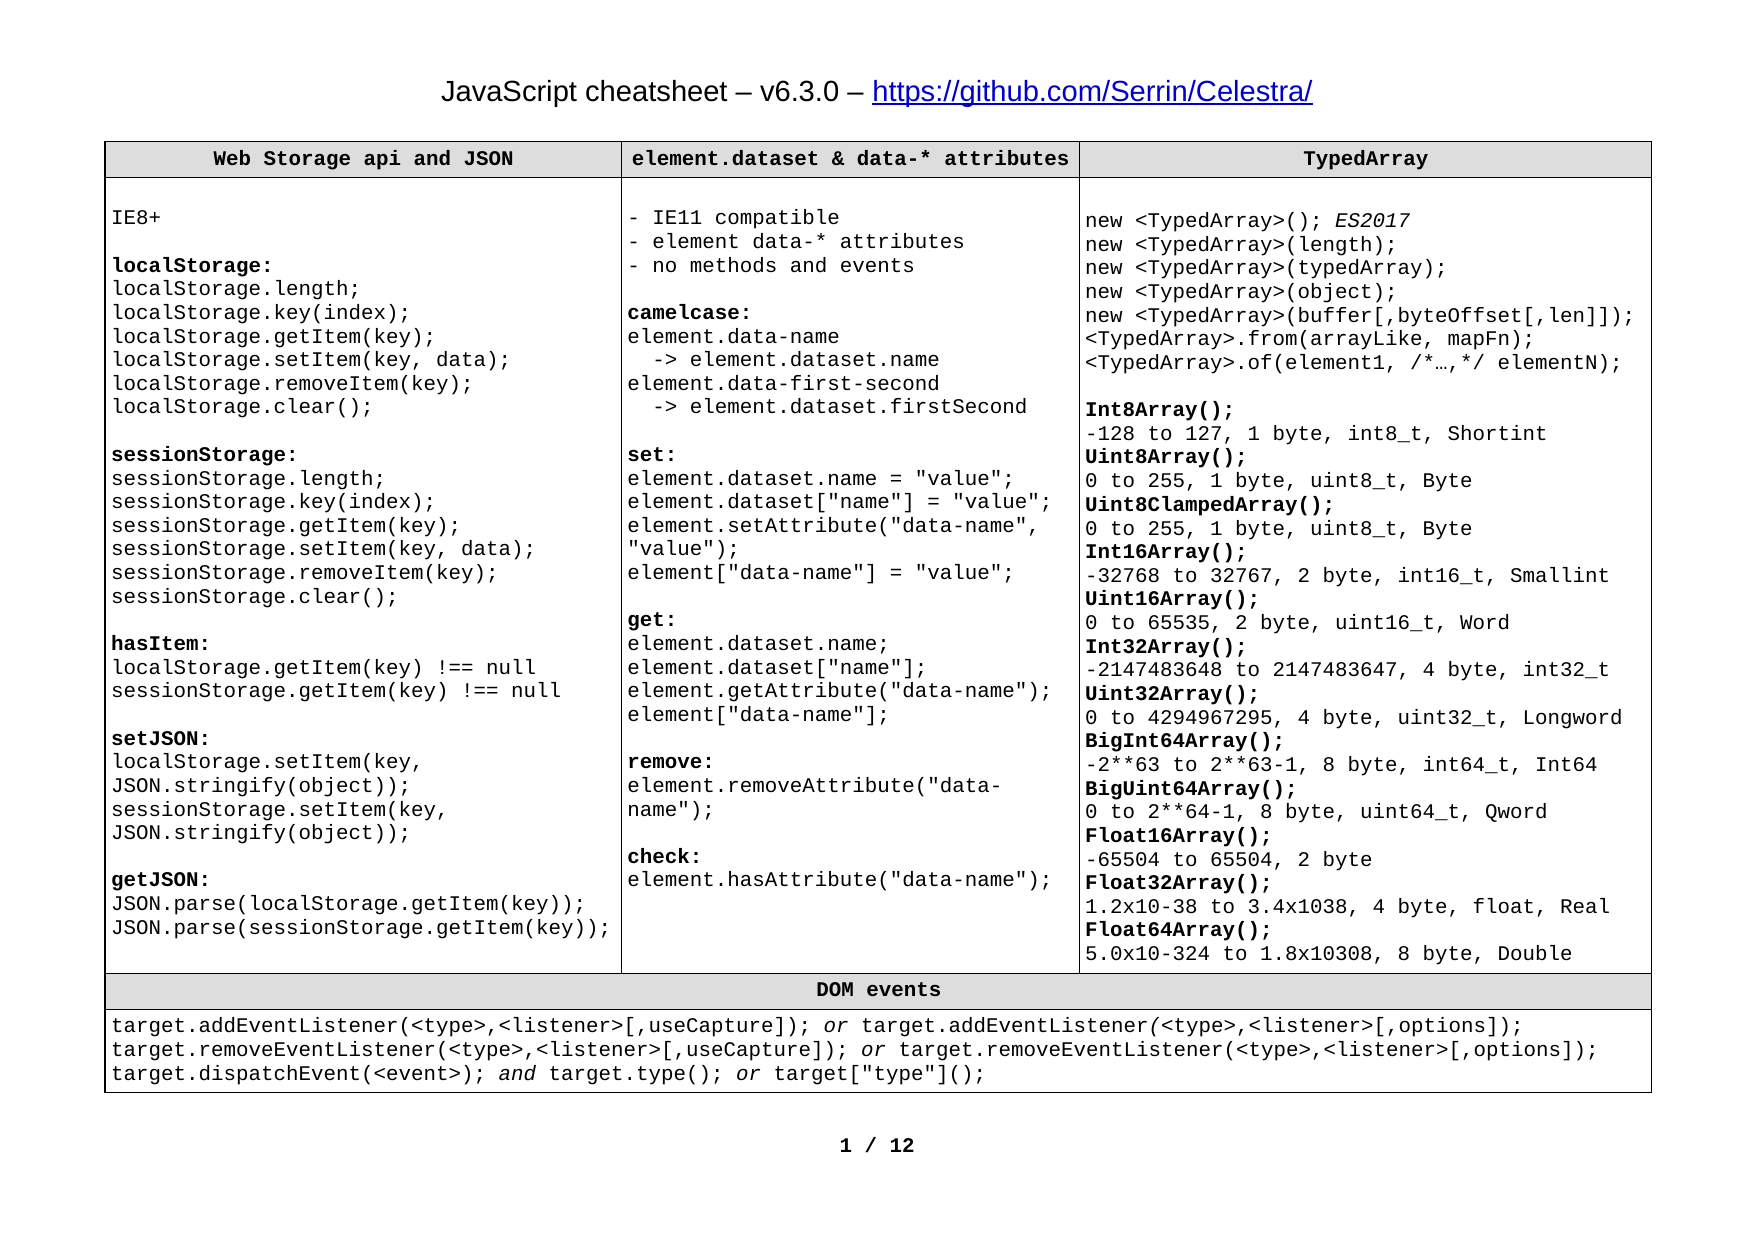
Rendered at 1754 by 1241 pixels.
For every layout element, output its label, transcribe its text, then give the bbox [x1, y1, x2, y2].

table_cell DOM events [106, 974, 1651, 1009]
table_header TypedArray [1080, 142, 1651, 177]
table_header Web Storage api and JSON [106, 142, 621, 177]
table_cell IE8+ localStorage: localStorage.length; localStorage.key(index); localStorage.getItem(key); localStorage.setItem(key, data); localStorage.removeItem(key); localStorage.clear(); sessionStorage: sessionStorage.length; sessionStorage.key(index); sessionStorage.getItem(key); sessionStorage.setItem(key, data); sessionStorage.removeItem(key); sessionStorage.clear(); hasItem: localStorage.getItem(key) !== null sessionStorage.getItem(key) !== null setJSON: localStorage.setItem(key, JSON.stringify(object)); sessionStorage.setItem(key, JSON.stringify(object)); getJSON: JSON.parse(localStorage.getItem(key)); JSON.parse(sessionStorage.getItem(key)); [106, 178, 621, 972]
table_cell new <TypedArray>(); ES2017 new <TypedArray>(length); new <TypedArray>(typedArray); new <TypedArray>(object); new <TypedArray>(buffer[,byteOffset[,len]]); <TypedArray>.from(arrayLike, mapFn); <TypedArray>.of(element1, /*…,*/ elementN); Int8Array(); -128 to 127, 1 byte, int8_t, Shortint Uint8Array(); 0 to 255, 1 byte, uint8_t, Byte Uint8ClampedArray(); 0 to 255, 1 byte, uint8_t, Byte Int16Array(); -32768 to 32767, 2 byte, int16_t, Smallint Uint16Array(); 0 to 65535, 2 byte, uint16_t, Word Int32Array(); -2147483648 to 2147483647, 4 byte, int32_t Uint32Array(); 0 to 4294967295, 4 byte, uint32_t, Longword BigInt64Array(); -2**63 to 2**63-1, 8 byte, int64_t, Int64 BigUint64Array(); 0 to 2**64-1, 8 byte, uint64_t, Qword Float16Array(); -65504 to 65504, 2 byte Float32Array(); 1.2x10-38 to 3.4x1038, 4 byte, float, Real Float64Array(); 5.0x10-324 to 1.8x10308, 8 byte, Double [1080, 178, 1651, 972]
table_header element.dataset & data-* attributes [622, 142, 1079, 177]
table_cell - IE11 compatible - element data-* attributes - no methods and events camelcase: element.data-name -> element.dataset.name element.data-first-second -> element.dataset.firstSecond set: element.dataset.name = "value"; element.dataset["name"] = "value"; element.setAttribute("data-name", "value"); element["data-name"] = "value"; get: element.dataset.name; element.dataset["name"]; element.getAttribute("data-name"); element["data-name"]; remove: element.removeAttribute("data-name"); check: element.hasAttribute("data-name"); [622, 178, 1079, 972]
text JavaScript cheatsheet – v6.3.0 – https://github.com/Serrin/Celestra/ [105, 74, 1648, 107]
table_cell target.addEventListener(<type>,<listener>[,useCapture]); or target.addEventListener(<type>,<listener>[,options]); target.removeEventListener(<type>,<listener>[,useCapture]); or target.removeEventListener(<type>,<listener>[,options]); target.dispatchEvent(<event>); and target.type(); or target["type"](); [106, 1010, 1651, 1092]
